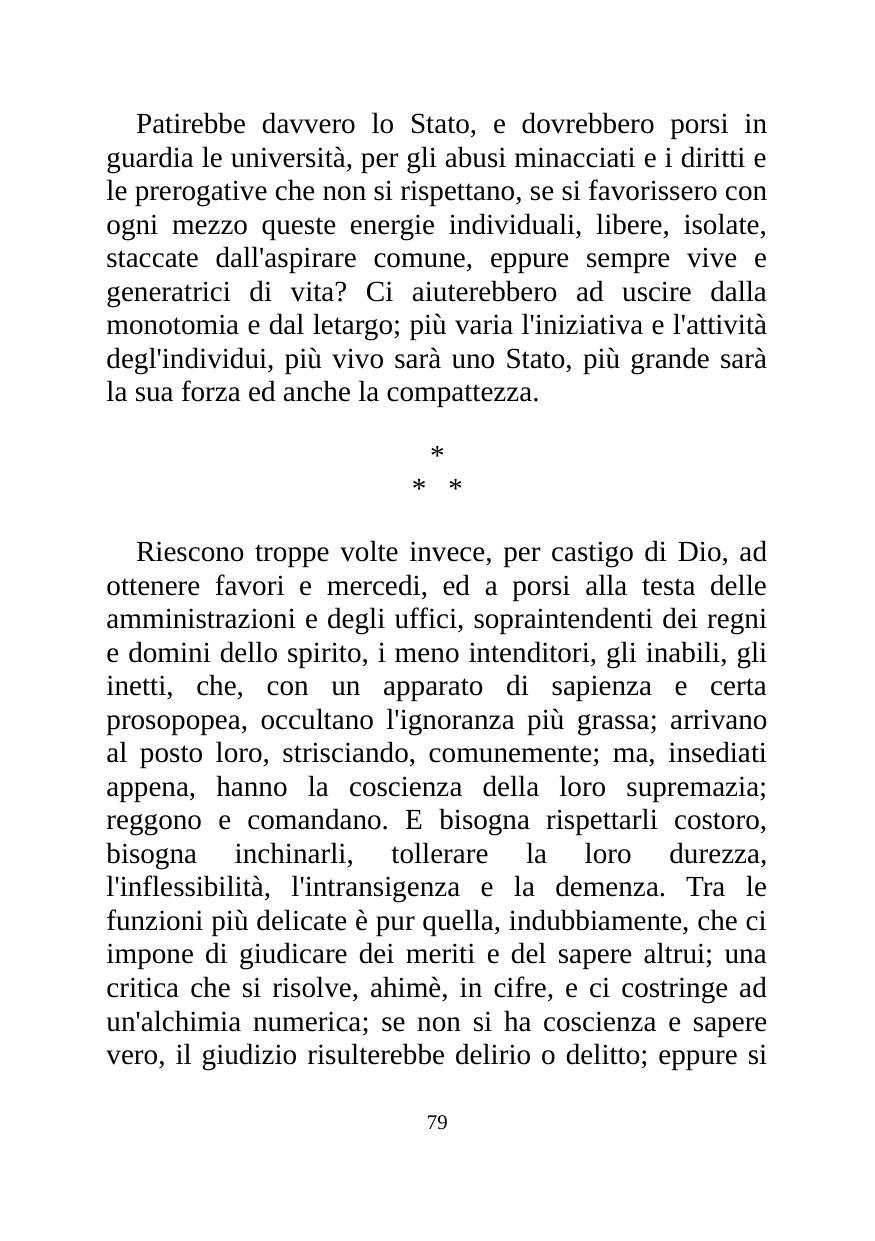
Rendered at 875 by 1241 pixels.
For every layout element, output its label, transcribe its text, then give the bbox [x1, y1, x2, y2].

text * * * [106, 438, 768, 505]
text Riescono troppe volte invece, per castigo di Dio, ad ottenere favori e mercedi, ed a porsi alla testa delle amministrazioni e degli uffici, sopraintendenti dei regni e domini dello spirito, i meno intenditori, gli inabili, gli inetti, che, con un apparato di sapienza e certa prosopopea, occultano l'ignoranza più grassa; arrivano al posto loro, strisciando, comunemente; ma, insediati appena, hanno la coscienza della loro supremazia; reggono e comandano. E bisogna rispettarli costoro, bisogna inchinarli, tollerare la loro durezza, l'inflessibilità, l'intransigenza e la demenza. Tra le funzioni più delicate è pur quella, indubbiamente, che ci impone di giudicare dei meriti e del sapere altrui; una critica che si risolve, ahimè, in cifre, e ci costringe ad un'alchimia numerica; se non si ha coscienza e sapere vero, il giudizio risulterebbe delirio o delitto; eppure si [106, 534, 768, 1071]
text Patirebbe davvero lo Stato, e dovrebbero porsi in guardia le università, per gli abusi minacciati e i diritti e le prerogative che non si rispettano, se si favorissero con ogni mezzo queste energie individuali, libere, isolate, staccate dall'aspirare comune, eppure sempre vive e generatrici di vita? Ci aiuterebbero ad uscire dalla monotomia e dal letargo; più varia l'iniziativa e l'attività degl'individui, più vivo sarà uno Stato, più grande sarà la sua forza ed anche la compattezza. [106, 106, 768, 408]
